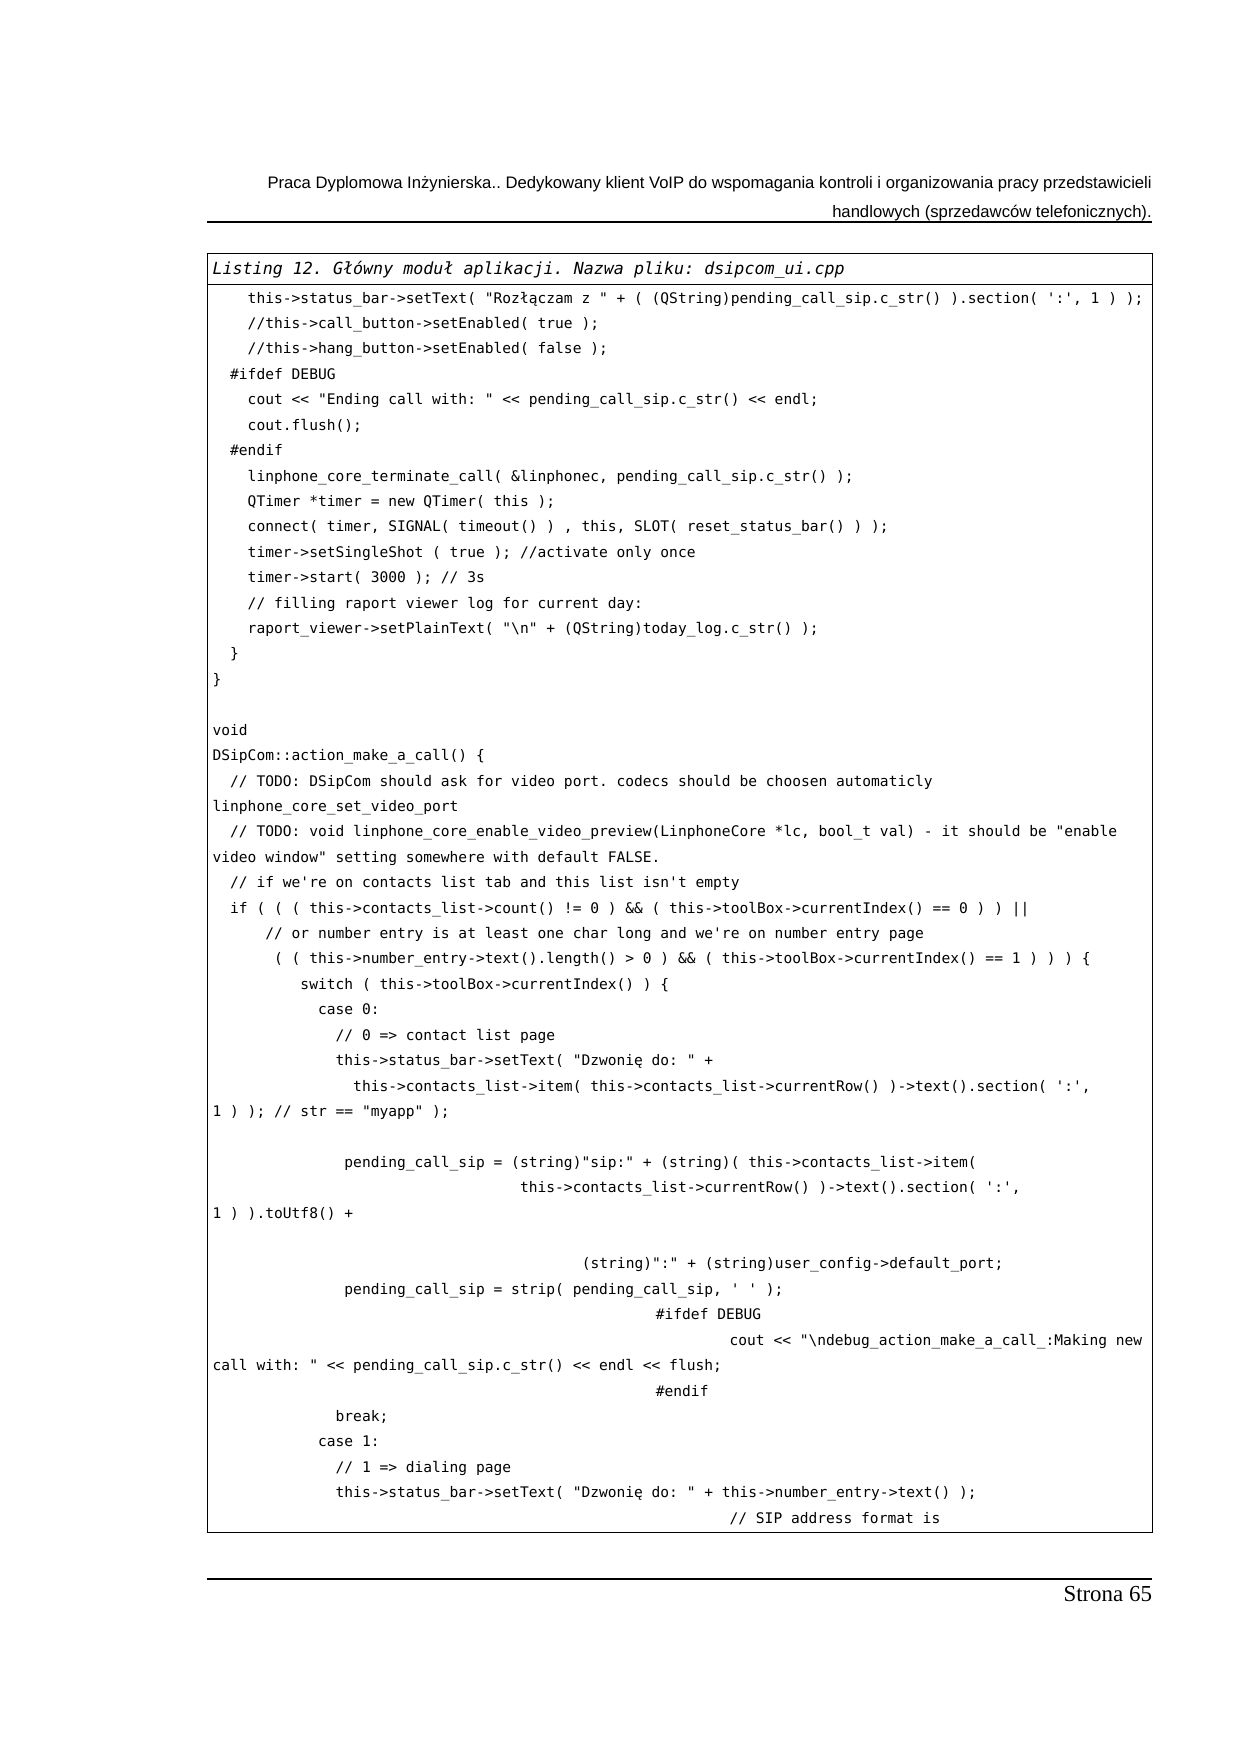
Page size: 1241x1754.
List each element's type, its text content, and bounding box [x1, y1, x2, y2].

table_header Listing 12. Główny moduł aplikacji. Nazwa pliku: dsipcom_ui.cpp [208, 254, 1152, 284]
table_cell this->status_bar->setText( "Rozłączam z " + ( (QString)pending_call_sip.c_str() ).section( ':', 1 ) ); //this->call_button->setEnabled( true ); //this->hang_button->setEnabled( false ); #ifdef DEBUG cout << "Ending call with: " << pending_call_sip.c_str() << endl; cout.flush(); #endif linphone_core_terminate_call( &linphonec, pending_call_sip.c_str() ); QTimer *timer = new QTimer( this ); connect( timer, SIGNAL( timeout() ) , this, SLOT( reset_status_bar() ) ); timer->setSingleShot ( true ); //activate only once timer->start( 3000 ); // 3s // filling raport viewer log for current day: raport_viewer->setPlainText( "\n" + (QString)today_log.c_str() ); } } void DSipCom::action_make_a_call() { // TODO: DSipCom should ask for video port. codecs should be choosen automaticly linphone_core_set_video_port // TODO: void linphone_core_enable_video_preview(LinphoneCore *lc, bool_t val) - it should be "enable video window" setting somewhere with default FALSE. // if we're on contacts list tab and this list isn't empty if ( ( ( this->contacts_list->count() != 0 ) && ( this->toolBox->currentIndex() == 0 ) ) || // or number entry is at least one char long and we're on number entry page ( ( this->number_entry->text().length() > 0 ) && ( this->toolBox->currentIndex() == 1 ) ) ) { switch ( this->toolBox->currentIndex() ) { case 0: // 0 => contact list page this->status_bar->setText( "Dzwonię do: " + this->contacts_list->item( this->contacts_list->currentRow() )->text().section( ':', 1 ) ); // str == "myapp" ); pending_call_sip = (string)"sip:" + (string)( this->contacts_list->item( this->contacts_list->currentRow() )->text().section( ':', 1 ) ).toUtf8() + (string)":" + (string)user_config->default_port; pending_call_sip = strip( pending_call_sip, ' ' ); #ifdef DEBUG cout << "\ndebug_action_make_a_call_:Making new call with: " << pending_call_sip.c_str() << endl << flush; #endif break; case 1: // 1 => dialing page this->status_bar->setText( "Dzwonię do: " + this->number_entry->text() ); // SIP address format is [208, 285, 1152, 1532]
